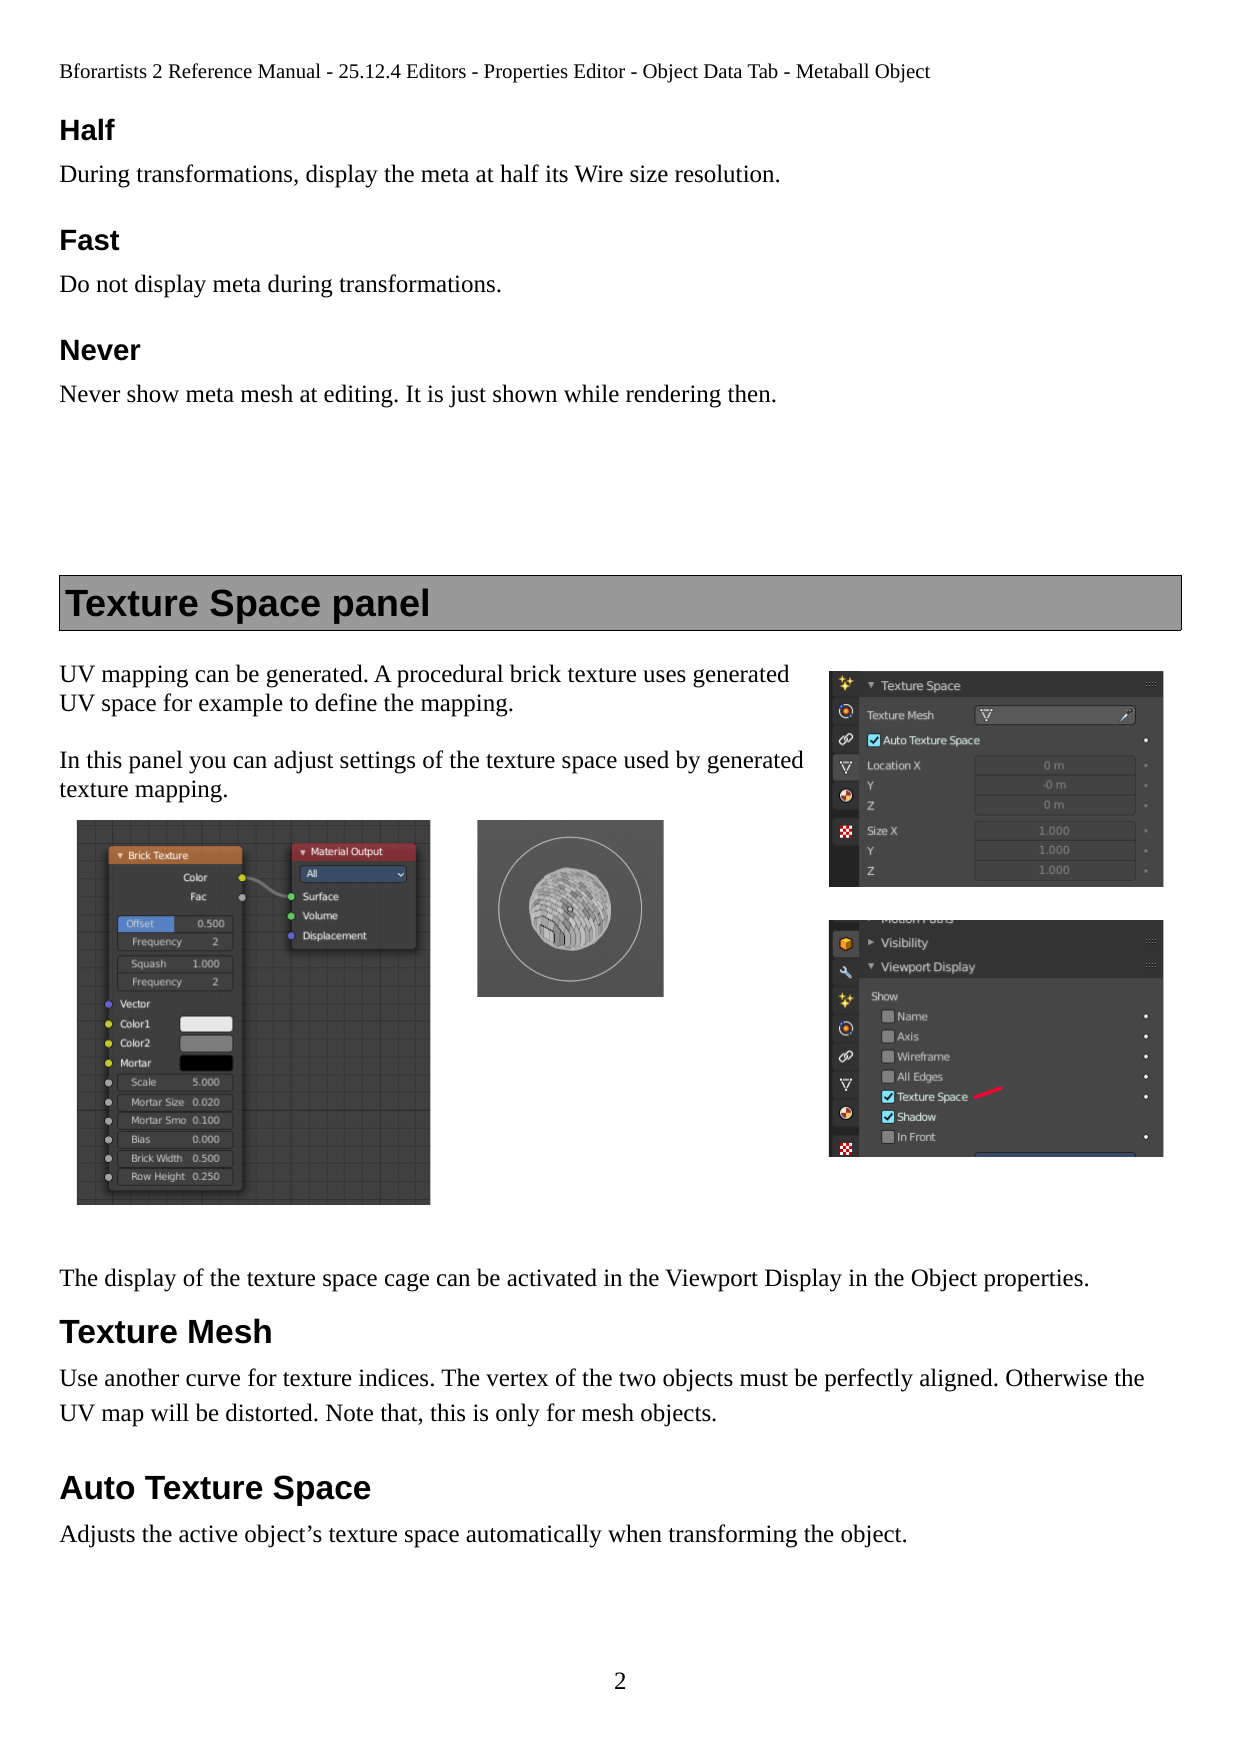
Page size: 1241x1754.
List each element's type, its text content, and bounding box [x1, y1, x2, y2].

text The display of the texture space cage can be activated in the Viewport Display in the Object properties. [59, 1263, 1181, 1291]
subtitle Never [59, 332, 1181, 366]
text Do not display meta during transformations. [59, 269, 1181, 297]
subtitle Auto Texture Space [59, 1468, 1181, 1506]
text During transformations, display the meta at half its Wire size resolution. [59, 159, 1181, 188]
subtitle Half [59, 113, 1181, 146]
text Use another curve for texture indices. The vertex of the two objects must be perfectly aligned. Otherwise the UV map will be distorted. Note that, this is only for mesh objects. [59, 1363, 1181, 1427]
text Never show meta mesh at editing. It is just shown while rendering then. [59, 379, 1181, 407]
text UV mapping can be generated. A procedural brick texture uses generated UV space for example to define the mapping. [59, 659, 1181, 716]
text Adjusts the active object’s texture space automatically when transforming the object. [59, 1519, 1181, 1548]
subtitle Fast [59, 222, 1181, 256]
picture [828, 920, 1164, 1157]
picture [829, 671, 1164, 887]
text In this panel you can adjust settings of the texture space used by generated texture mapping. [59, 745, 829, 803]
picture [76, 820, 431, 1205]
subtitle Texture Mesh [59, 1312, 1181, 1351]
table_header Texture Space panel [60, 576, 1181, 630]
